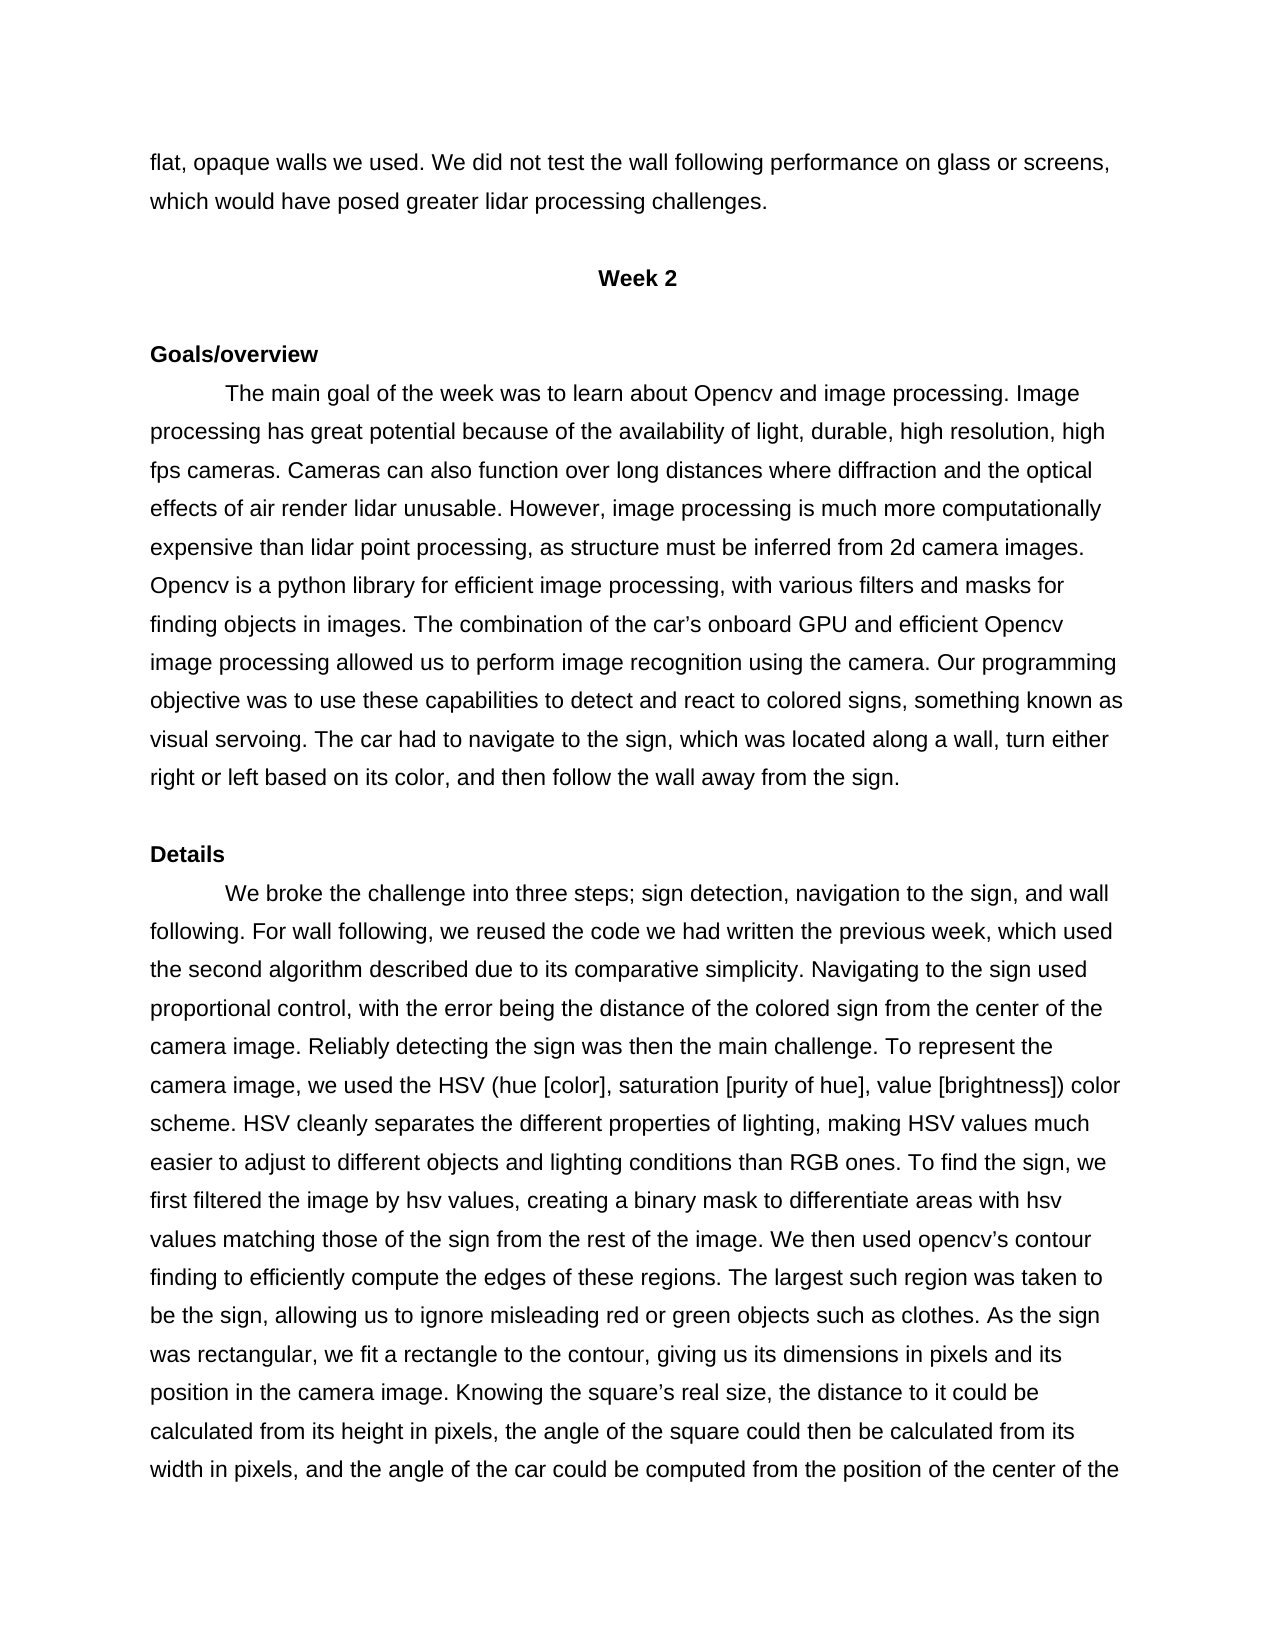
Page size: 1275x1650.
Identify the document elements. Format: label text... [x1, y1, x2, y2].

text Goals/overview [150, 342, 1125, 368]
text flat, opaque walls we used. We did not test the wall following performance on glass or screens, which would have posed greater lidar processing challenges. [150, 150, 1125, 214]
text Week 2 [150, 265, 1125, 291]
text Details [150, 842, 1125, 867]
text We broke the challenge into three steps; sign detection, navigation to the sign, and wall following. For wall following, we reused the code we had written the previous week, which used the second algorithm described due to its comparative simplicity. Navigating to the sign used proportional control, with the error being the distance of the colored sign from the center of the camera image. Reliably detecting the sign was then the main challenge. To represent the camera image, we used the HSV (hue [color], saturation [purity of hue], value [brightness]) color scheme. HSV cleanly separates the different properties of lighting, making HSV values much easier to adjust to different objects and lighting conditions than RGB ones. To find the sign, we first filtered the image by hsv values, creating a binary mask to differentiate areas with hsv values matching those of the sign from the rest of the image. We then used opencv’s contour finding to efficiently compute the edges of these regions. The largest such region was taken to be the sign, allowing us to ignore misleading red or green objects such as clothes. As the sign was rectangular, we fit a rectangle to the contour, giving us its dimensions in pixels and its position in the camera image. Knowing the square’s real size, the distance to it could be calculated from its height in pixels, the angle of the square could then be calculated from its width in pixels, and the angle of the car could be computed from the position of the center of the [150, 880, 1125, 1482]
text The main goal of the week was to learn about Opencv and image processing. Image processing has great potential because of the availability of light, durable, high resolution, high fps cameras. Cameras can also function over long distances where diffraction and the optical effects of air render lidar unusable. However, image processing is much more computationally expensive than lidar point processing, as structure must be inferred from 2d camera images. Opencv is a python library for efficient image processing, with various filters and masks for finding objects in images. The combination of the car’s onboard GPU and efficient Opencv image processing allowed us to perform image recognition using the camera. Our programming objective was to use these capabilities to detect and react to colored signs, something known as visual servoing. The car had to navigate to the sign, which was located along a wall, turn either right or left based on its color, and then follow the wall away from the sign. [150, 381, 1125, 791]
